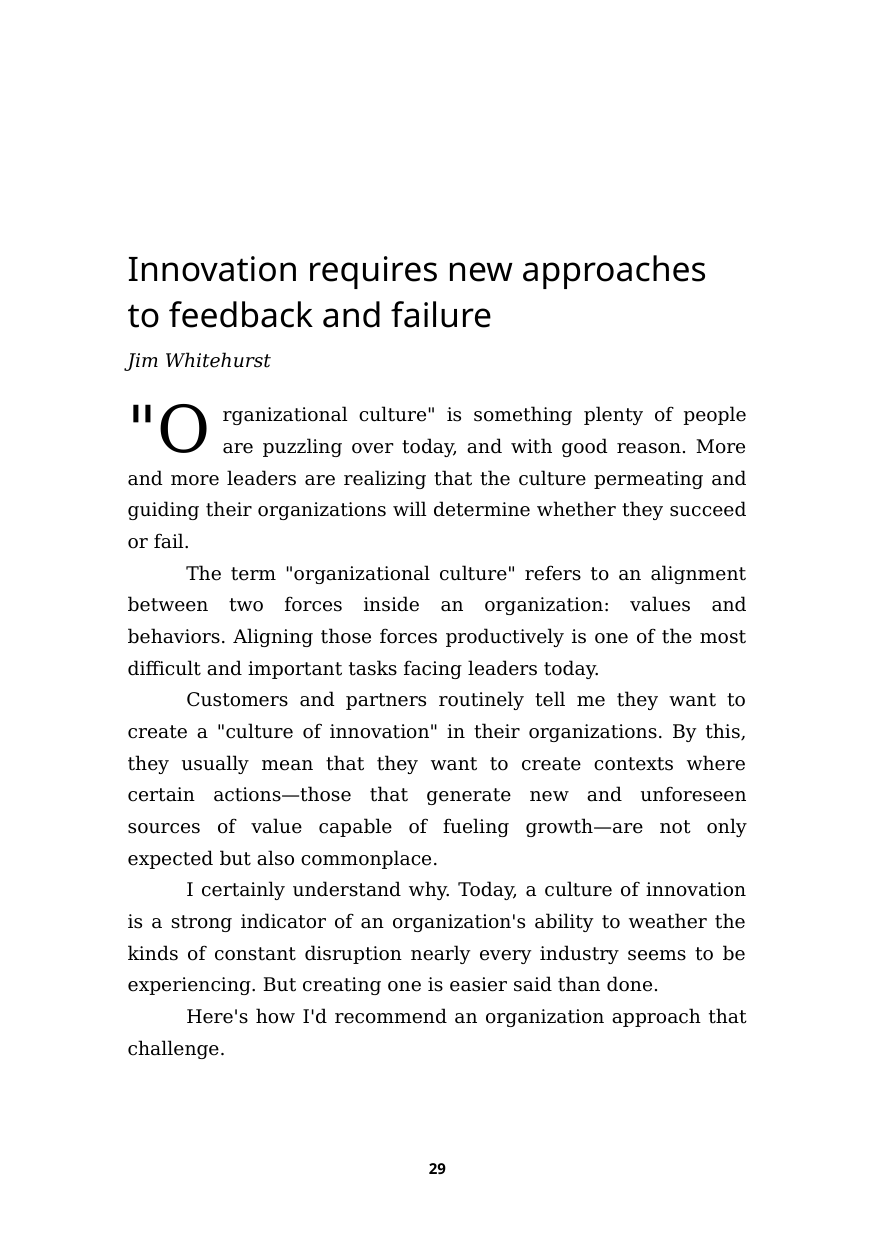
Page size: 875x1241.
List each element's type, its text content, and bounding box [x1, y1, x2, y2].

text "Organizational culture" is something plenty of people are puzzling over today, and with good reason. More and more leaders are realizing that the culture permeating and guiding their organizations will determine whether they succeed or fail. [127, 404, 747, 553]
text Customers and partners routinely tell me they want to create a "culture of innovation" in their organizations. By this, they usually mean that they want to create contexts where certain actions—those that generate new and unforeseen sources of value capable of fueling growth—are not only expected but also commonplace. [127, 689, 747, 869]
text Jim Whitehurst [127, 350, 747, 372]
subtitle Innovation requires new approaches to feedback and failure [127, 246, 747, 338]
text Here's how I'd recommend an organization approach that challenge. [127, 1006, 747, 1059]
text The term "organizational culture" refers to an alignment between two forces inside an organization: values and behaviors. Aligning those forces productively is one of the most difficult and important tasks facing leaders today. [127, 563, 747, 679]
text I certainly understand why. Today, a culture of innovation is a strong indicator of an organization's ability to weather the kinds of constant disruption nearly every industry seems to be experiencing. But creating one is easier said than done. [127, 879, 747, 996]
